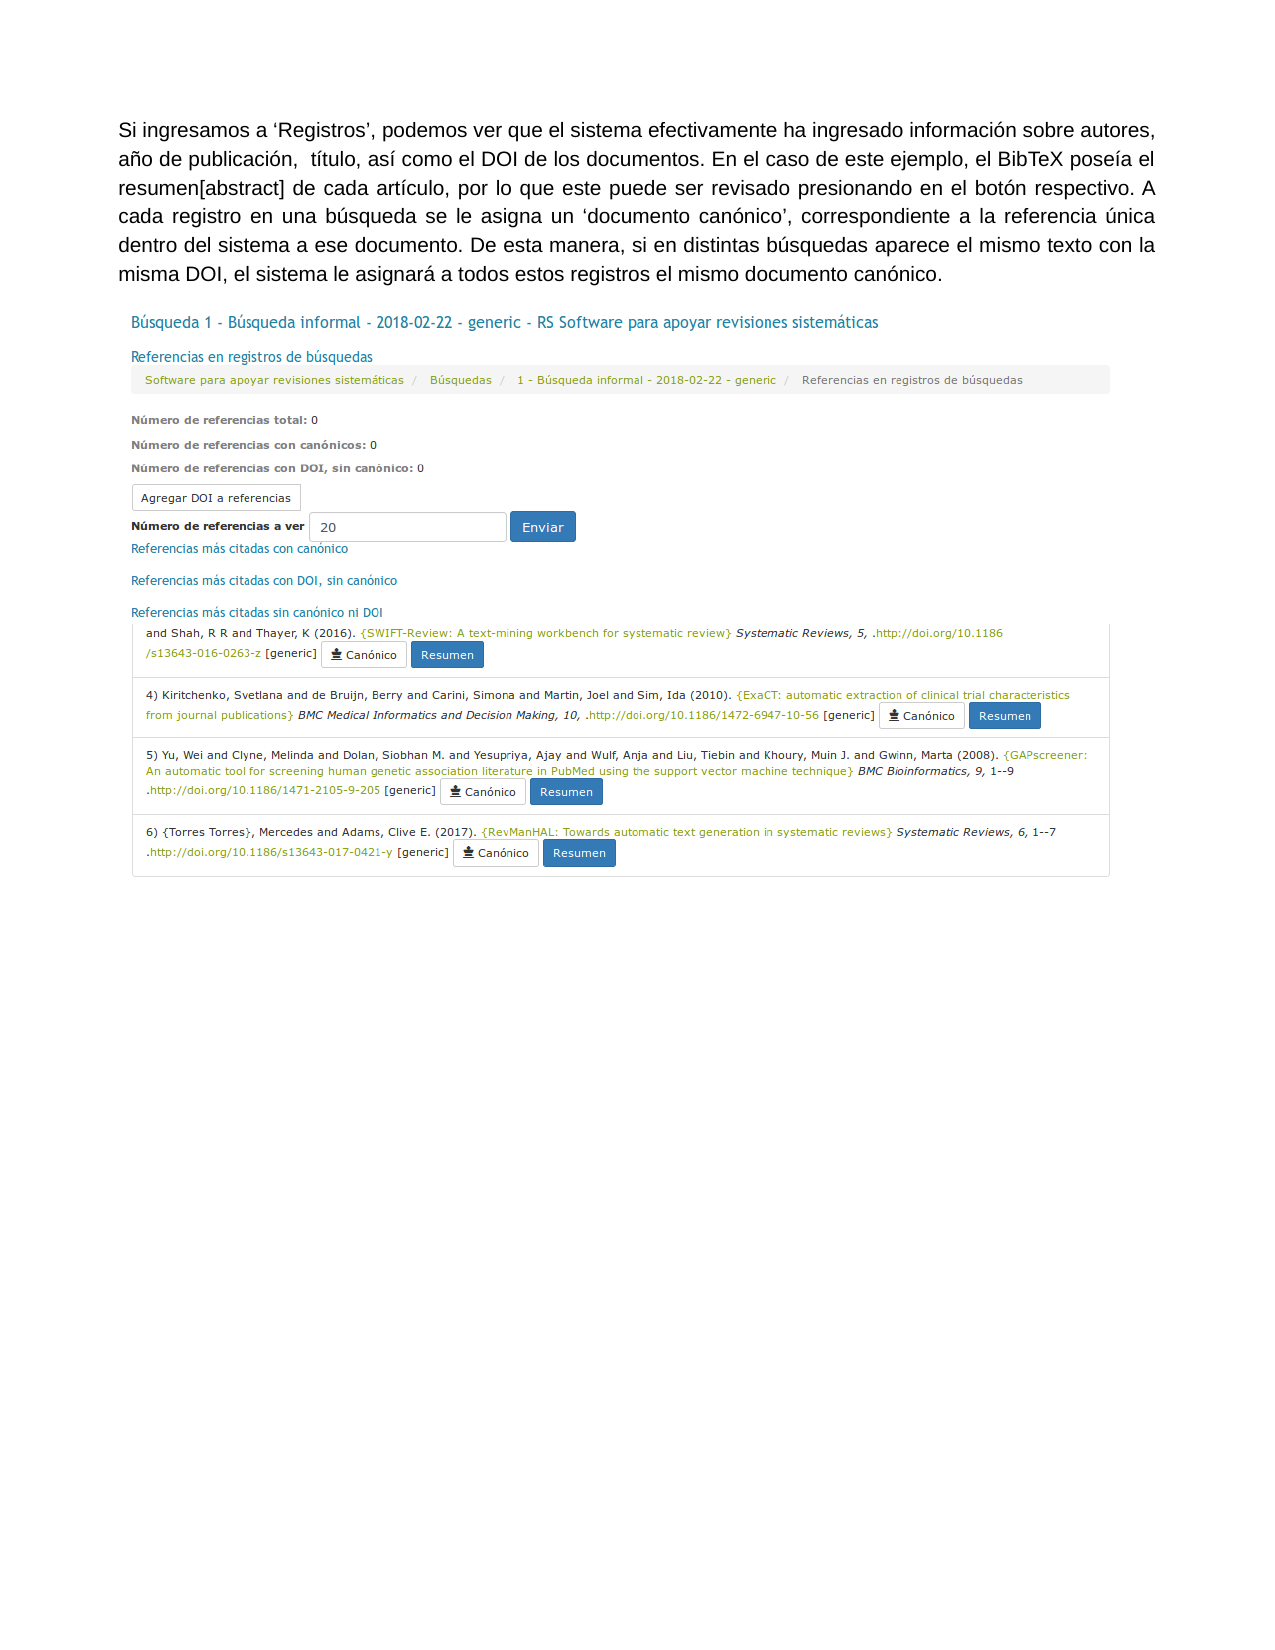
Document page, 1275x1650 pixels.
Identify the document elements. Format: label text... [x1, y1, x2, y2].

picture [118, 305, 1157, 881]
text Si ingresamos a ‘Registros’, podemos ver que el sistema efectivamente ha ingresado información sobre autores, año de publicación, título, así como el DOI de los documentos. En el caso de este ejemplo, el BibTeX poseía el resumen[abstract] de cada artículo, por lo que este puede ser revisado presionando en el botón respectivo. A cada registro en una búsqueda se le asigna un ‘documento canónico’, correspondiente a la referencia única dentro del sistema a ese documento. De esta manera, si en distintas búsquedas aparece el mismo texto con la misma DOI, el sistema le asignará a todos estos registros el mismo documento canónico. [118, 118, 1157, 286]
